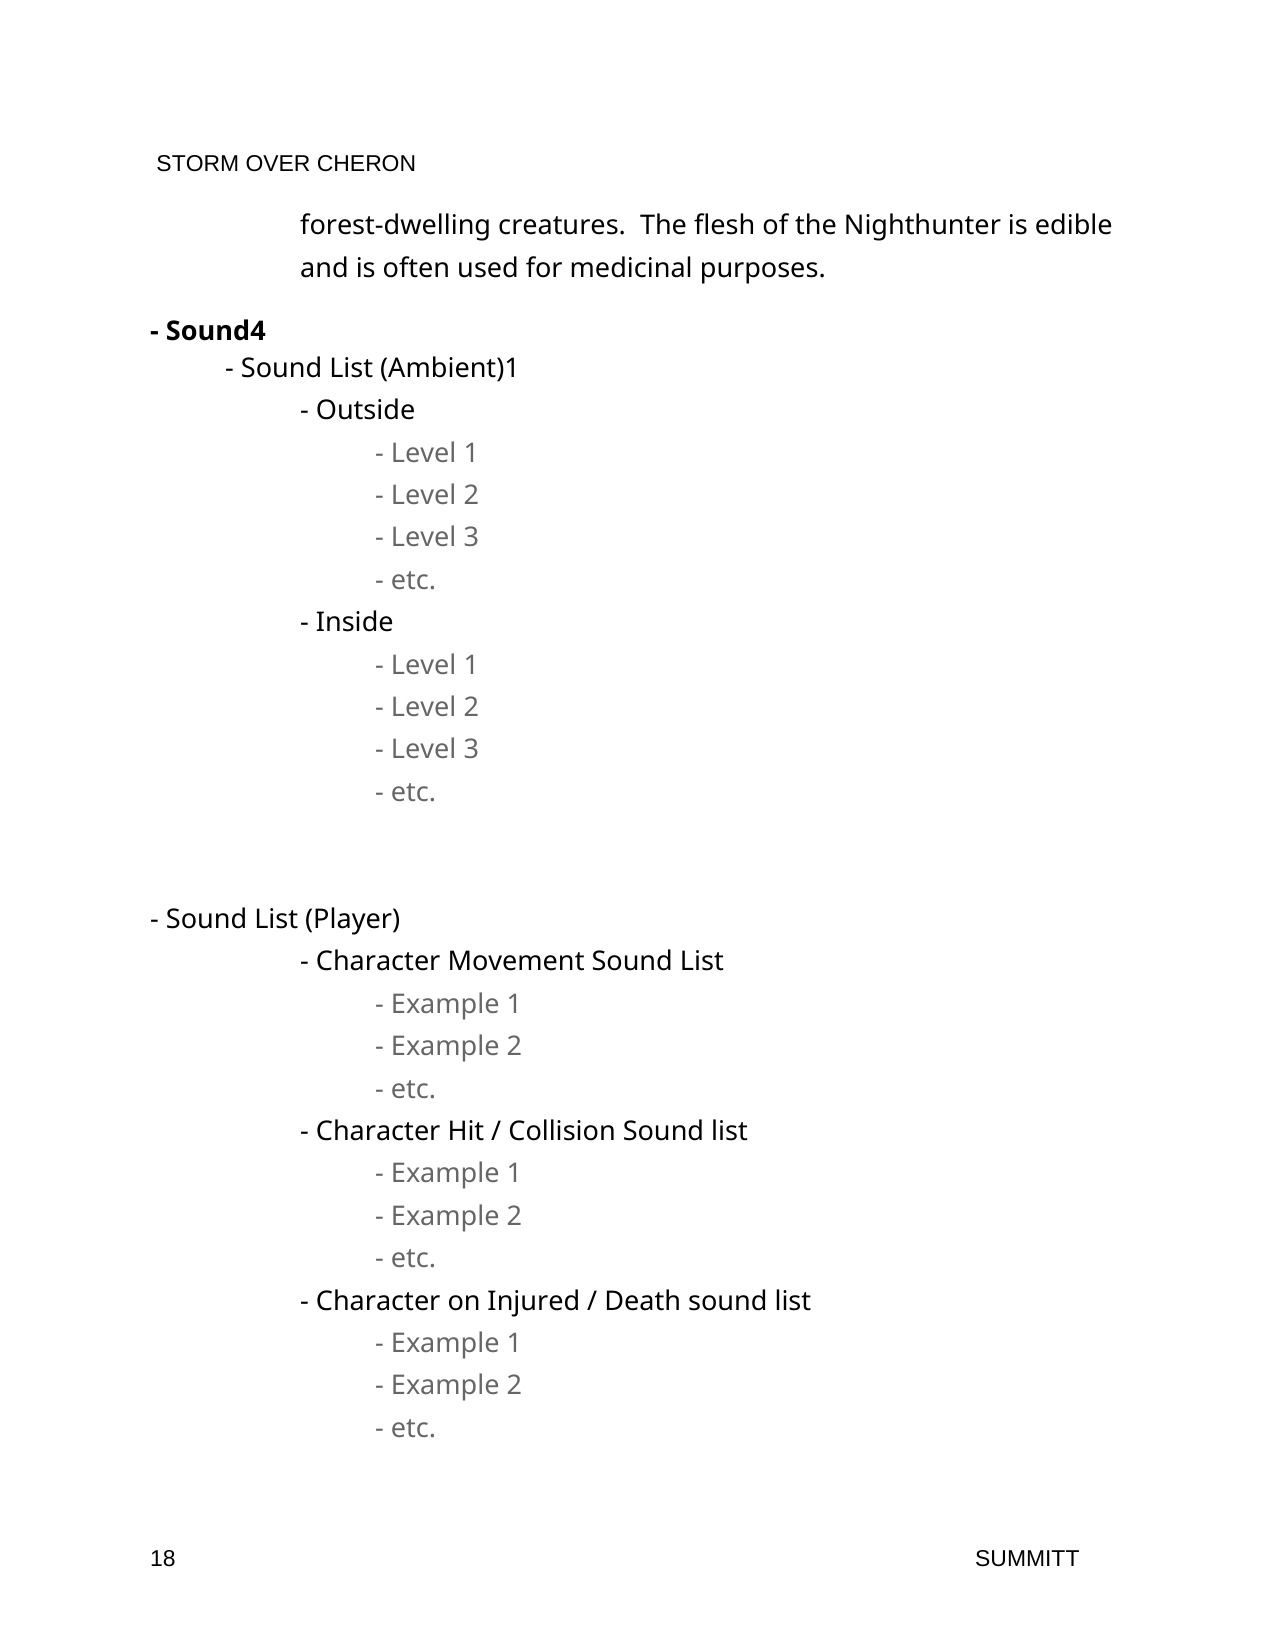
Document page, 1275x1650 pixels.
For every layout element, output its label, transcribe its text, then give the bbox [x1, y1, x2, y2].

text - Example 2 [150, 1027, 1125, 1063]
text - Example 1 [150, 1323, 1125, 1360]
text - etc. [150, 1408, 1125, 1445]
text - Level 3 [150, 518, 1125, 555]
text - Example 2 [150, 1196, 1125, 1233]
text - etc. [150, 560, 1125, 597]
text - Level 3 [150, 730, 1125, 767]
subtitle - Sound4 [150, 311, 1125, 348]
text - etc. [150, 772, 1125, 809]
text forest-dwelling creatures. The flesh of the Nighthunter is edible and is often used for medicinal purposes. [300, 206, 1125, 285]
text - Example 1 [300, 1154, 1125, 1191]
text - Character Hit / Collision Sound list [150, 1111, 1125, 1148]
text - Sound List (Ambient)1 [150, 348, 1125, 385]
text - Sound List (Player) [150, 899, 1125, 936]
text - Character Movement Sound List [150, 942, 1125, 979]
text - Character on Injured / Death sound list [150, 1281, 1125, 1318]
text - Example 2 [150, 1366, 1125, 1403]
text - Outside [150, 391, 1125, 428]
text - Level 1 [150, 433, 1125, 470]
text - Level 2 [150, 476, 1125, 512]
text - Level 1 [150, 645, 1125, 682]
text - Level 2 [150, 687, 1125, 724]
text - etc. [375, 1239, 1125, 1276]
text - Example 1 [150, 984, 1125, 1021]
text - Inside [150, 603, 1125, 639]
text - etc. [300, 1069, 1125, 1106]
